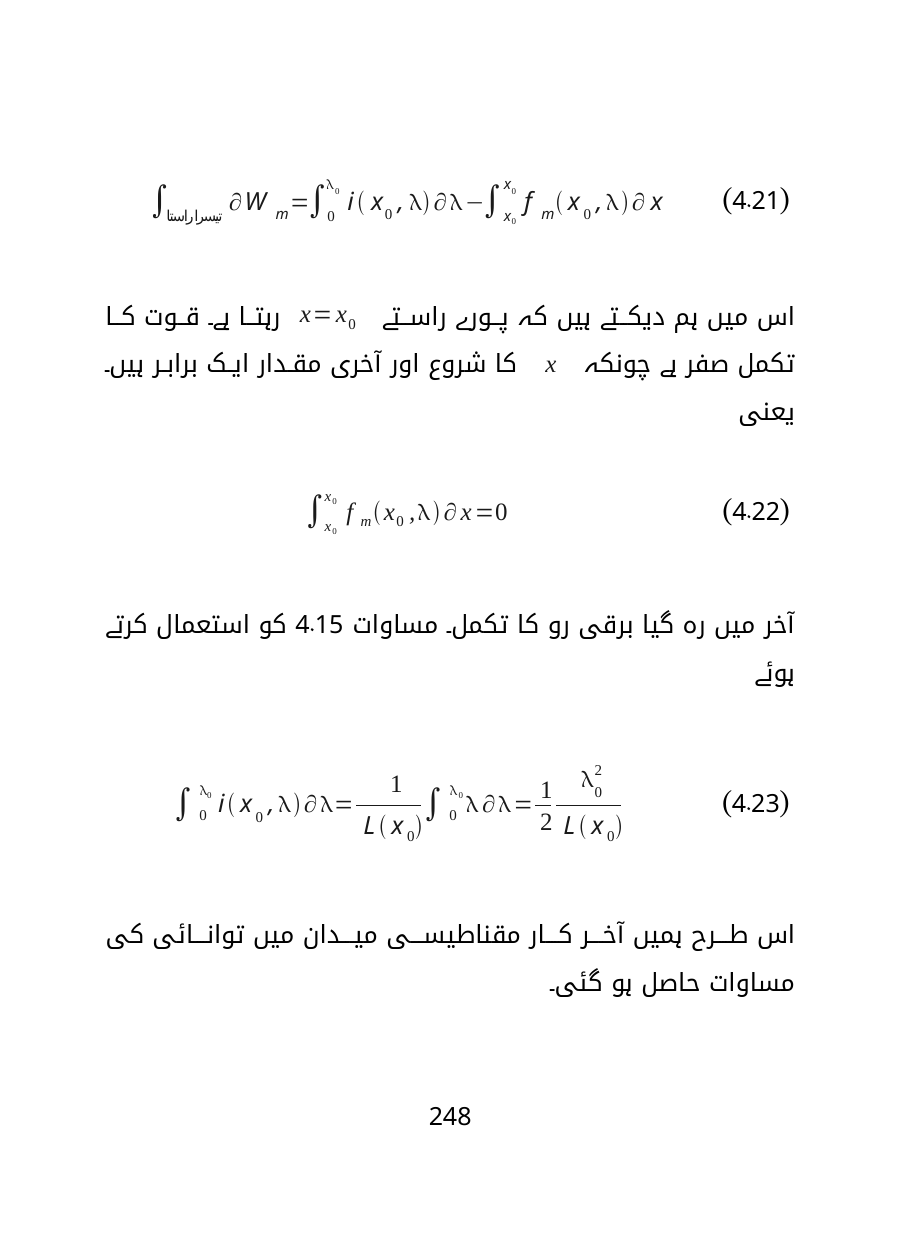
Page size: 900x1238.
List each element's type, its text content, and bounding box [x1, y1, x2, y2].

table_header (4.22) [698, 482, 795, 555]
table_header (4.21) [699, 169, 795, 246]
table_header [105, 482, 698, 555]
table_header (4.23) [683, 756, 795, 865]
table_header [105, 756, 682, 865]
table_header [105, 169, 699, 246]
text اس طرح ہمیں آخر کار مقناطیسی میدان میں توانائی کی مساوات حاصل ہو گئی۔ [105, 911, 795, 1006]
text آخر میں رہ گیا برقی رو کا تکمل۔ مساوات 4.15 کو استعمال کرتے ہوئے [105, 602, 795, 696]
text اس میں ہم دیکتے ہیں کہ پورے راستے رہتا ہے۔ قوت کا تکمل صفر ہے چونکہ کا شروع اور آخری مقدار ایک برابر ہیں۔ یعنی [105, 293, 795, 435]
